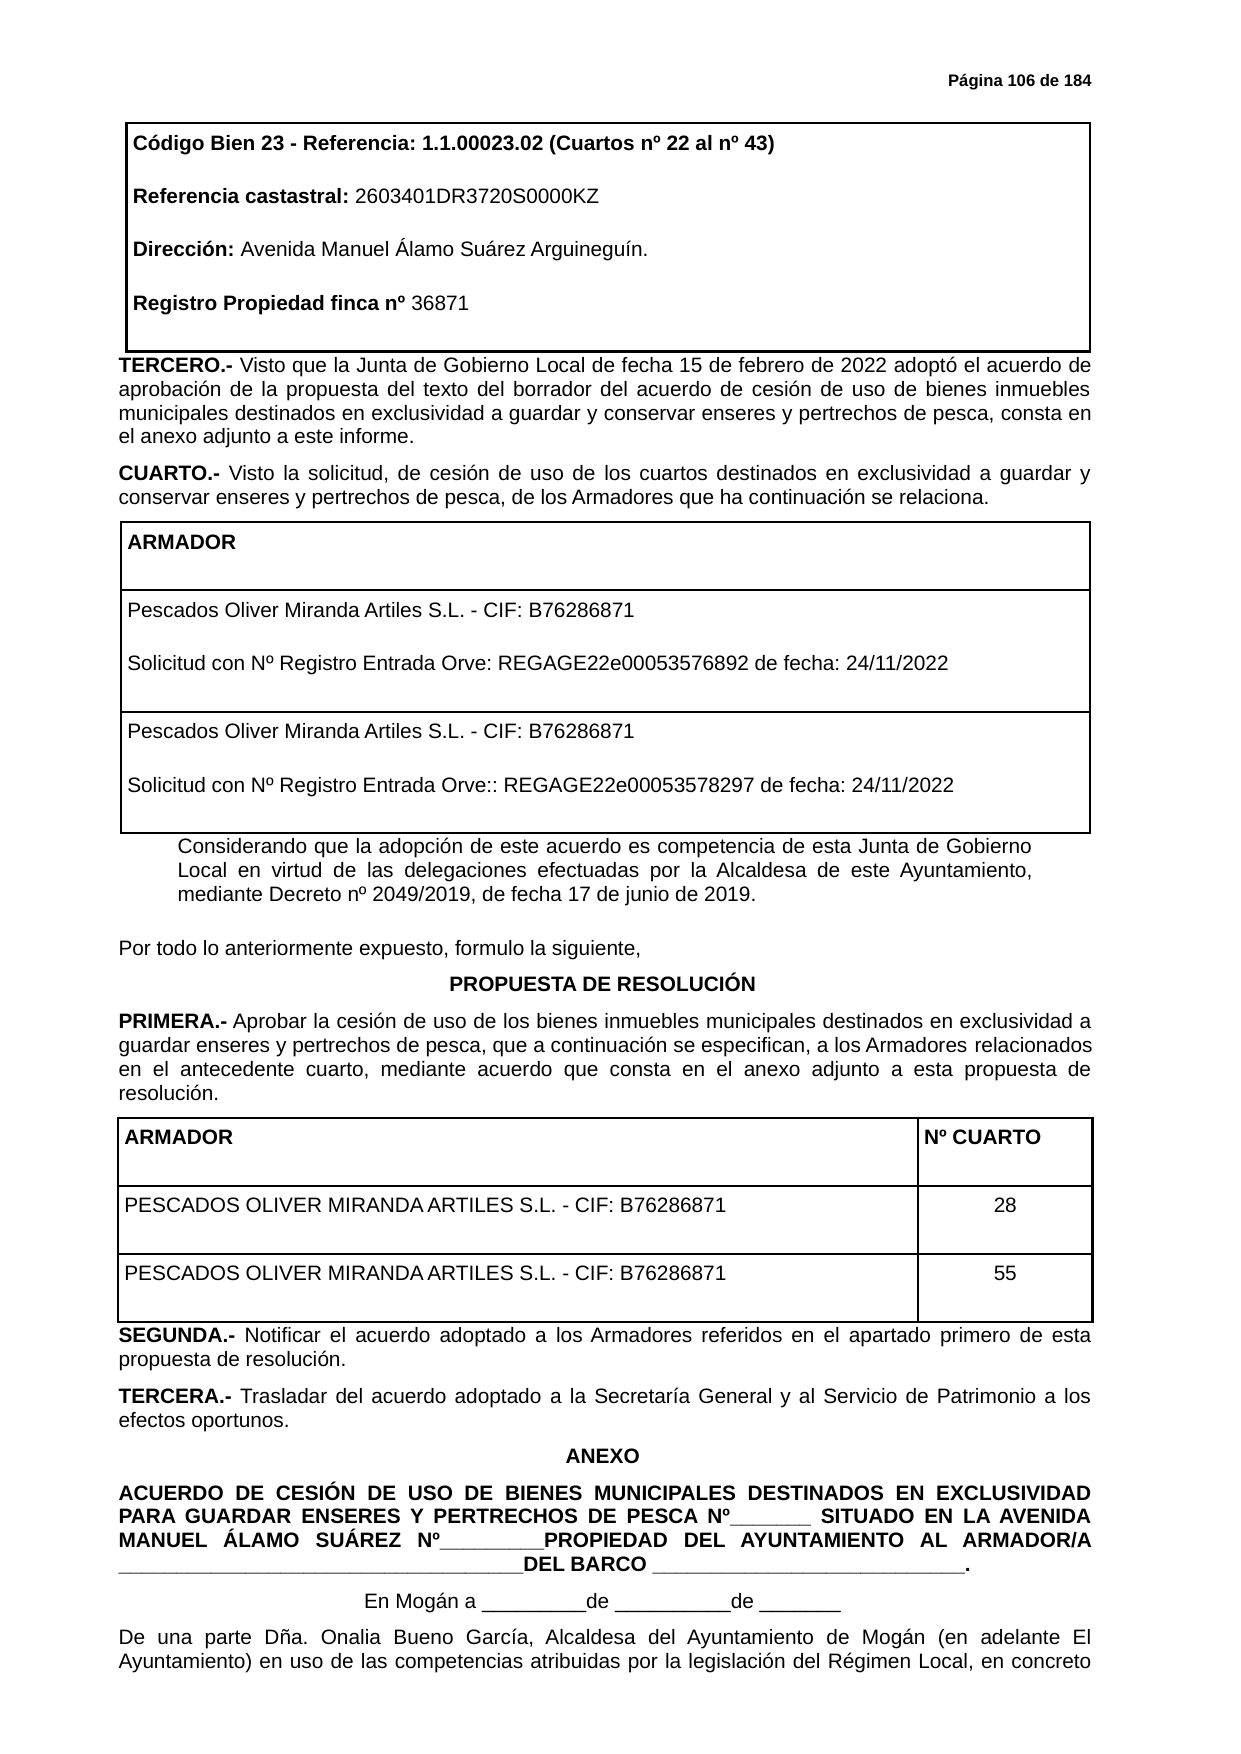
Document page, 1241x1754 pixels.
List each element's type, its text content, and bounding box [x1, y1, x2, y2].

table_cell Código Bien 23 - Referencia: 1.1.00023.02 (Cuartos nº 22 al nº 43) Referencia castastral: 2603401DR3720S0000KZ Dirección: Avenida Manuel Álamo Suárez Arguineguín. Registro Propiedad finca nº 36871 [128, 124, 1089, 350]
text PRIMERA.- Aprobar la cesión de uso de los bienes inmuebles municipales destinados en exclusividad a guardar enseres y pertrechos de pesca, que a continuación se especifican, a los Armadores relacionados en el antecedente cuarto, mediante acuerdo que consta en el anexo adjunto a esta propuesta de resolución. [118, 1008, 1092, 1104]
table_cell Pescados Oliver Miranda Artiles S.L. - CIF: B76286871 Solicitud con Nº Registro Entrada Orve: REGAGE22e00053576892 de fecha: 24/11/2022 [122, 591, 1089, 711]
text ACUERDO DE CESIÓN DE USO DE BIENES MUNICIPALES DESTINADOS EN EXCLUSIVIDAD PARA GUARDAR ENSERES Y PERTRECHOS DE PESCA Nº_______ SITUADO EN LA AVENIDA MANUEL ÁLAMO SUÁREZ Nº_________PROPIEDAD DEL AYUNTAMIENTO AL ARMADOR/A ___________________________________DEL BARCO ___________________________. [118, 1480, 1092, 1576]
text Por todo lo anteriormente expuesto, formulo la siguiente, [118, 936, 1092, 959]
text PROPUESTA DE RESOLUCIÓN [118, 972, 1092, 996]
table_cell 28 [919, 1187, 1091, 1253]
table_cell 55 [919, 1255, 1091, 1321]
text TERCERO.- Visto que la Junta de Gobierno Local de fecha 15 de febrero de 2022 adoptó el acuerdo de aprobación de la propuesta del texto del borrador del acuerdo de cesión de uso de bienes inmuebles municipales destinados en exclusividad a guardar y conservar enseres y pertrechos de pesca, consta en el anexo adjunto a este informe. [118, 352, 1092, 448]
table_cell Pescados Oliver Miranda Artiles S.L. - CIF: B76286871 Solicitud con Nº Registro Entrada Orve:: REGAGE22e00053578297 de fecha: 24/11/2022 [122, 713, 1089, 832]
text ANEXO [118, 1444, 1092, 1468]
text CUARTO.- Visto la solicitud, de cesión de uso de los cuartos destinados en exclusividad a guardar y conservar enseres y pertrechos de pesca, de los Armadores que ha continuación se relaciona. [118, 461, 1092, 509]
text Considerando que la adopción de este acuerdo es competencia de esta Junta de Gobierno Local en virtud de las delegaciones efectuadas por la Alcaldesa de este Ayuntamiento, mediante Decreto nº 2049/2019, de fecha 17 de junio de 2019. [177, 834, 1033, 906]
table_cell PESCADOS OLIVER MIRANDA ARTILES S.L. - CIF: B76286871 [119, 1255, 917, 1321]
text TERCERA.- Trasladar del acuerdo adoptado a la Secretaría General y al Servicio de Patrimonio a los efectos oportunos. [118, 1383, 1092, 1431]
table_header ARMADOR [119, 1119, 917, 1185]
text De una parte Dña. Onalia Bueno García, Alcaldesa del Ayuntamiento de Mogán (en adelante El Ayuntamiento) en uso de las competencias atribuidas por la legislación del Régimen Local, en concreto [118, 1625, 1092, 1673]
text SEGUNDA.- Notificar el acuerdo adoptado a los Armadores referidos en el apartado primero de esta propuesta de resolución. [118, 1323, 1092, 1371]
text En Mogán a _________de __________de _______ [118, 1589, 1092, 1613]
table_header ARMADOR [122, 523, 1089, 589]
table_header Nº CUARTO [919, 1119, 1091, 1185]
table_cell PESCADOS OLIVER MIRANDA ARTILES S.L. - CIF: B76286871 [119, 1187, 917, 1253]
